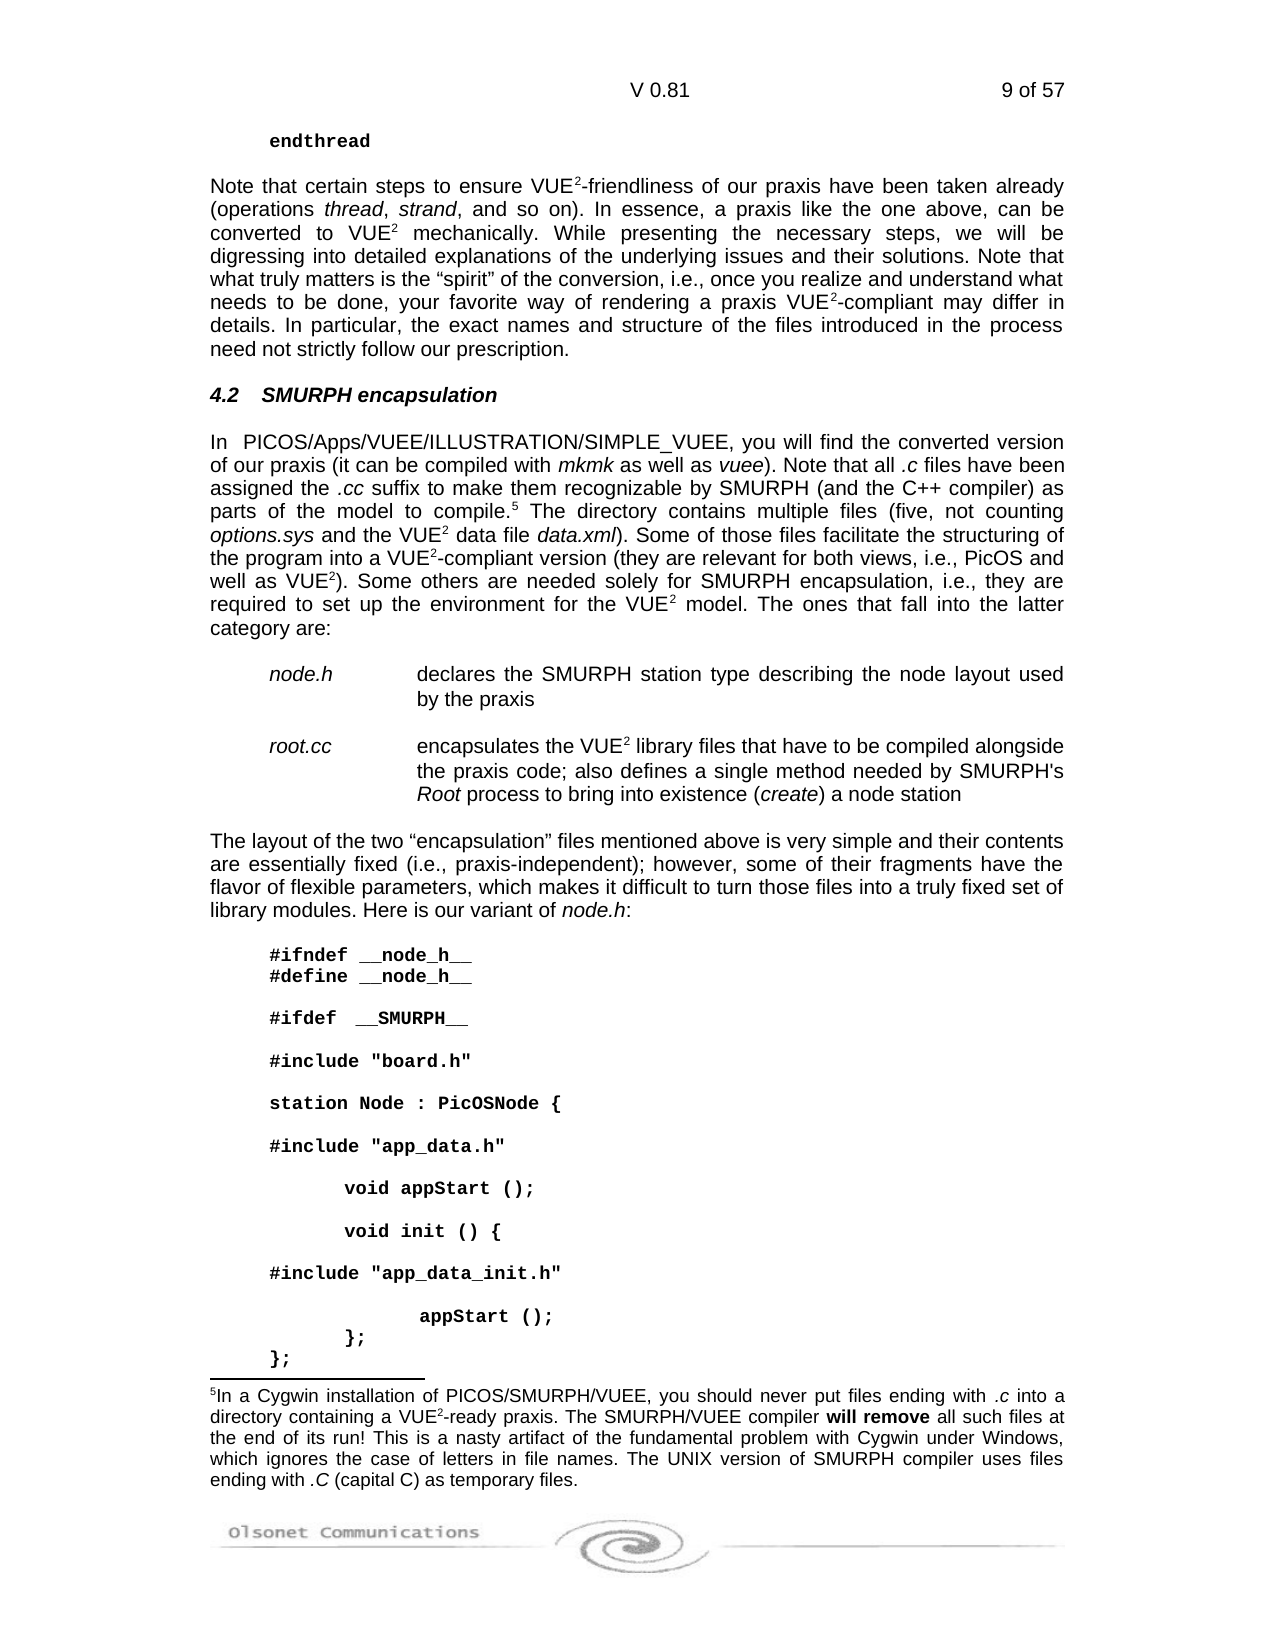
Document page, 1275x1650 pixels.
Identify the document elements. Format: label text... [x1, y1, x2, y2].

text root.cc encapsulates the VUE2 library files that have to be compiled alongside the praxis code; also defines a single method needed by SMURPH's Root process to bring into existence (create) a node station [269, 734, 1065, 806]
text The layout of the two “encapsulation” files mentioned above is very simple and their contents are essentially fixed (i.e., praxis-independent); however, some of their fragments have the flavor of flexible parameters, which makes it difficult to turn those files into a truly fixed set of library modules. Here is our variant of node.h: [210, 829, 1065, 922]
text appStart (); [269, 1307, 1065, 1328]
text In PICOS/Apps/VUEE/ILLUSTRATION/SIMPLE_VUEE, you will find the converted version of our praxis (it can be compiled with mkmk as well as vuee). Note that all .c files have been assigned the .cc suffix to make them recognizable by SMURPH (and the C++ compiler) as parts of the model to compile. The directory contains multiple files (five, not counting options.sys and the VUE2 data file data.xml). Some of those files facilitate the structuring of the program into a VUE2-compliant version (they are relevant for both views, i.e., PicOS and well as VUE2). Some others are needed solely for SMURPH encapsulation, i.e., they are required to set up the environment for the VUE2 model. The ones that fall into the latter category are: [210, 430, 1065, 639]
text endthread [269, 132, 1065, 153]
text #include "board.h" [269, 1052, 1065, 1073]
text station Node : PicOSNode { [269, 1094, 1065, 1115]
picture [210, 1504, 1065, 1596]
text In a Cygwin installation of PICOS/SMURPH/VUEE, you should never put files ending with .c into a directory containing a VUE2-ready praxis. The SMURPH/VUEE compiler will remove all such files at the end of its run! This is a nasty artifact of the fundamental problem with Cygwin under Windows, which ignores the case of letters in file names. The UNIX version of SMURPH compiler uses files ending with .C (capital C) as temporary files. [210, 1385, 1065, 1490]
subtitle SMURPH encapsulation [210, 384, 1065, 407]
text #ifndef __node_h__ [269, 945, 1065, 967]
text }; [269, 1349, 1065, 1370]
text #include "app_data_init.h" [269, 1264, 1065, 1285]
text #define __node_h__ [269, 967, 1065, 988]
text Note that certain steps to ensure VUE2-friendliness of our praxis have been taken already (operations thread, strand, and so on). In essence, a praxis like the one above, can be converted to VUE2 mechanically. While presenting the necessary steps, we will be digressing into detailed explanations of the underlying issues and their solutions. Note that what truly matters is the “spirit” of the conversion, i.e., once you realize and understand what needs to be done, your favorite way of rendering a praxis VUE2-compliant may differ in details. In particular, the exact names and structure of the files introduced in the process need not strictly follow our prescription. [210, 175, 1065, 361]
text #ifdef __SMURPH__ [269, 1009, 1065, 1030]
text node.h declares the SMURPH station type describing the node layout used by the praxis [269, 662, 1065, 711]
text void appStart (); [269, 1179, 1065, 1200]
text #include "app_data.h" [269, 1137, 1065, 1158]
text }; [269, 1328, 1065, 1349]
text void init () { [269, 1222, 1065, 1243]
